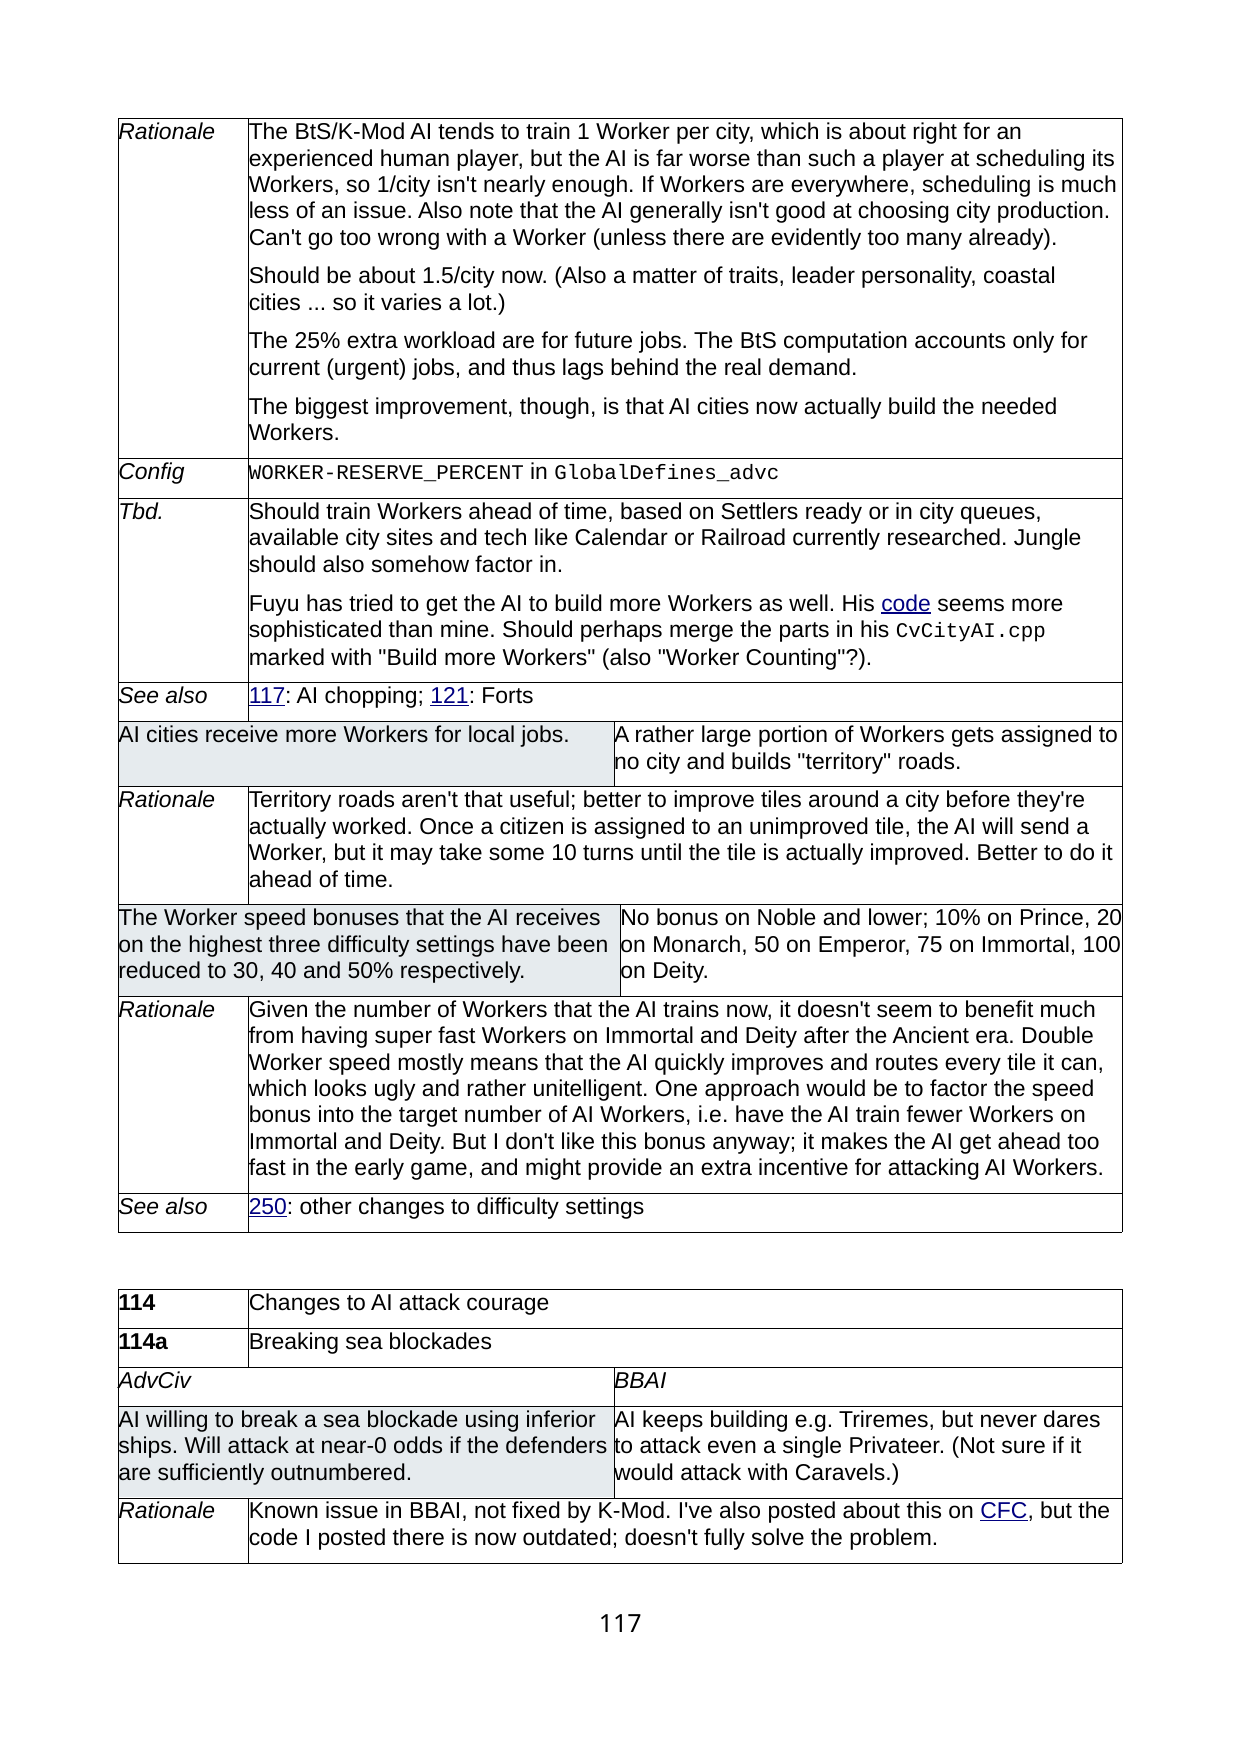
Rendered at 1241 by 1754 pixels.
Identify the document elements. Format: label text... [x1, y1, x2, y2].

table_cell BBAI [615, 1368, 1122, 1406]
table_cell Given the number of Workers that the AI trains now, it doesn't seem to benefit much from having super fast Workers on Immortal and Deity after the Ancient era. Double Worker speed mostly means that the AI quickly improves and routes every tile it can, which looks ugly and rather unitelligent. One approach would be to factor the speed bonus into the target number of AI Workers, i.e. have the AI train fewer Workers on Immortal and Deity. But I don't like this bonus anyway; it makes the AI get ahead too fast in the early game, and might provide an extra incentive for attacking AI Workers. [249, 997, 1122, 1193]
table_cell Rationale [119, 997, 248, 1193]
table_cell Breaking sea blockades [249, 1329, 1122, 1367]
table_cell A rather large portion of Workers gets assigned to no city and builds "territory" roads. [615, 722, 1122, 786]
table_cell AI cities receive more Workers for local jobs. [119, 722, 614, 786]
table_cell 117: AI chopping; 121: Forts [249, 683, 1122, 721]
table_cell AI willing to break a sea blockade using inferior ships. Will attack at near-0 odds if the defenders are sufficiently outnumbered. [119, 1407, 614, 1497]
table_cell AdvCiv [119, 1368, 614, 1406]
table_cell AI keeps building e.g. Triremes, but never dares to attack even a single Privateer. (Not sure if it would attack with Caravels.) [615, 1407, 1122, 1497]
table_header 114 [119, 1290, 248, 1328]
table_cell Known issue in BBAI, not fixed by K-Mod. I've also posted about this on CFC, but the code I posted there is now outdated; doesn't fully solve the problem. [249, 1499, 1122, 1563]
table_cell Rationale [119, 1499, 248, 1563]
table_cell Rationale [119, 119, 248, 458]
table_cell Territory roads aren't that useful; better to improve tiles around a city before they're actually worked. Once a citizen is assigned to an unimproved tile, the AI will send a Worker, but it may take some 10 turns until the tile is actually improved. Better to do it ahead of time. [249, 787, 1122, 904]
table_cell Rationale [119, 787, 248, 904]
table_cell See also [119, 683, 248, 721]
table_cell 114a [119, 1329, 248, 1367]
table_cell Tbd. [119, 499, 248, 682]
table_cell The BtS/K-Mod AI tends to train 1 Worker per city, which is about right for an experienced human player, but the AI is far worse than such a player at scheduling its Workers, so 1/city isn't nearly enough. If Workers are everywhere, scheduling is much less of an issue. Also note that the AI generally isn't good at choosing city production. Can't go too wrong with a Worker (unless there are evidently too many already). Should be about 1.5/city now. (Also a matter of traits, leader personality, coastal cities ... so it varies a lot.) The 25% extra workload are for future jobs. The BtS computation accounts only for current (urgent) jobs, and thus lags behind the real demand. The biggest improvement, though, is that AI cities now actually build the needed Workers. [249, 119, 1122, 458]
table_cell See also [119, 1194, 248, 1232]
table_header Changes to AI attack courage [249, 1290, 1122, 1328]
table_cell Should train Workers ahead of time, based on Settlers ready or in city queues, available city sites and tech like Calendar or Railroad currently researched. Jungle should also somehow factor in. Fuyu has tried to get the AI to build more Workers as well. His code seems more sophisticated than mine. Should perhaps merge the parts in his CvCityAI.cpp marked with "Build more Workers" (also "Worker Counting"?). [249, 499, 1122, 682]
table_cell The Worker speed bonuses that the AI receives on the highest three difficulty settings have been reduced to 30, 40 and 50% respectively. [119, 905, 620, 996]
table_cell WORKER-RESERVE_PERCENT in GlobalDefines_advc [249, 459, 1122, 498]
table_cell No bonus on Noble and lower; 10% on Prince, 20 on Monarch, 50 on Emperor, 75 on Immortal, 100 on Deity. [621, 905, 1122, 996]
table_cell 250: other changes to difficulty settings [249, 1194, 1122, 1232]
table_cell Config [119, 459, 248, 498]
